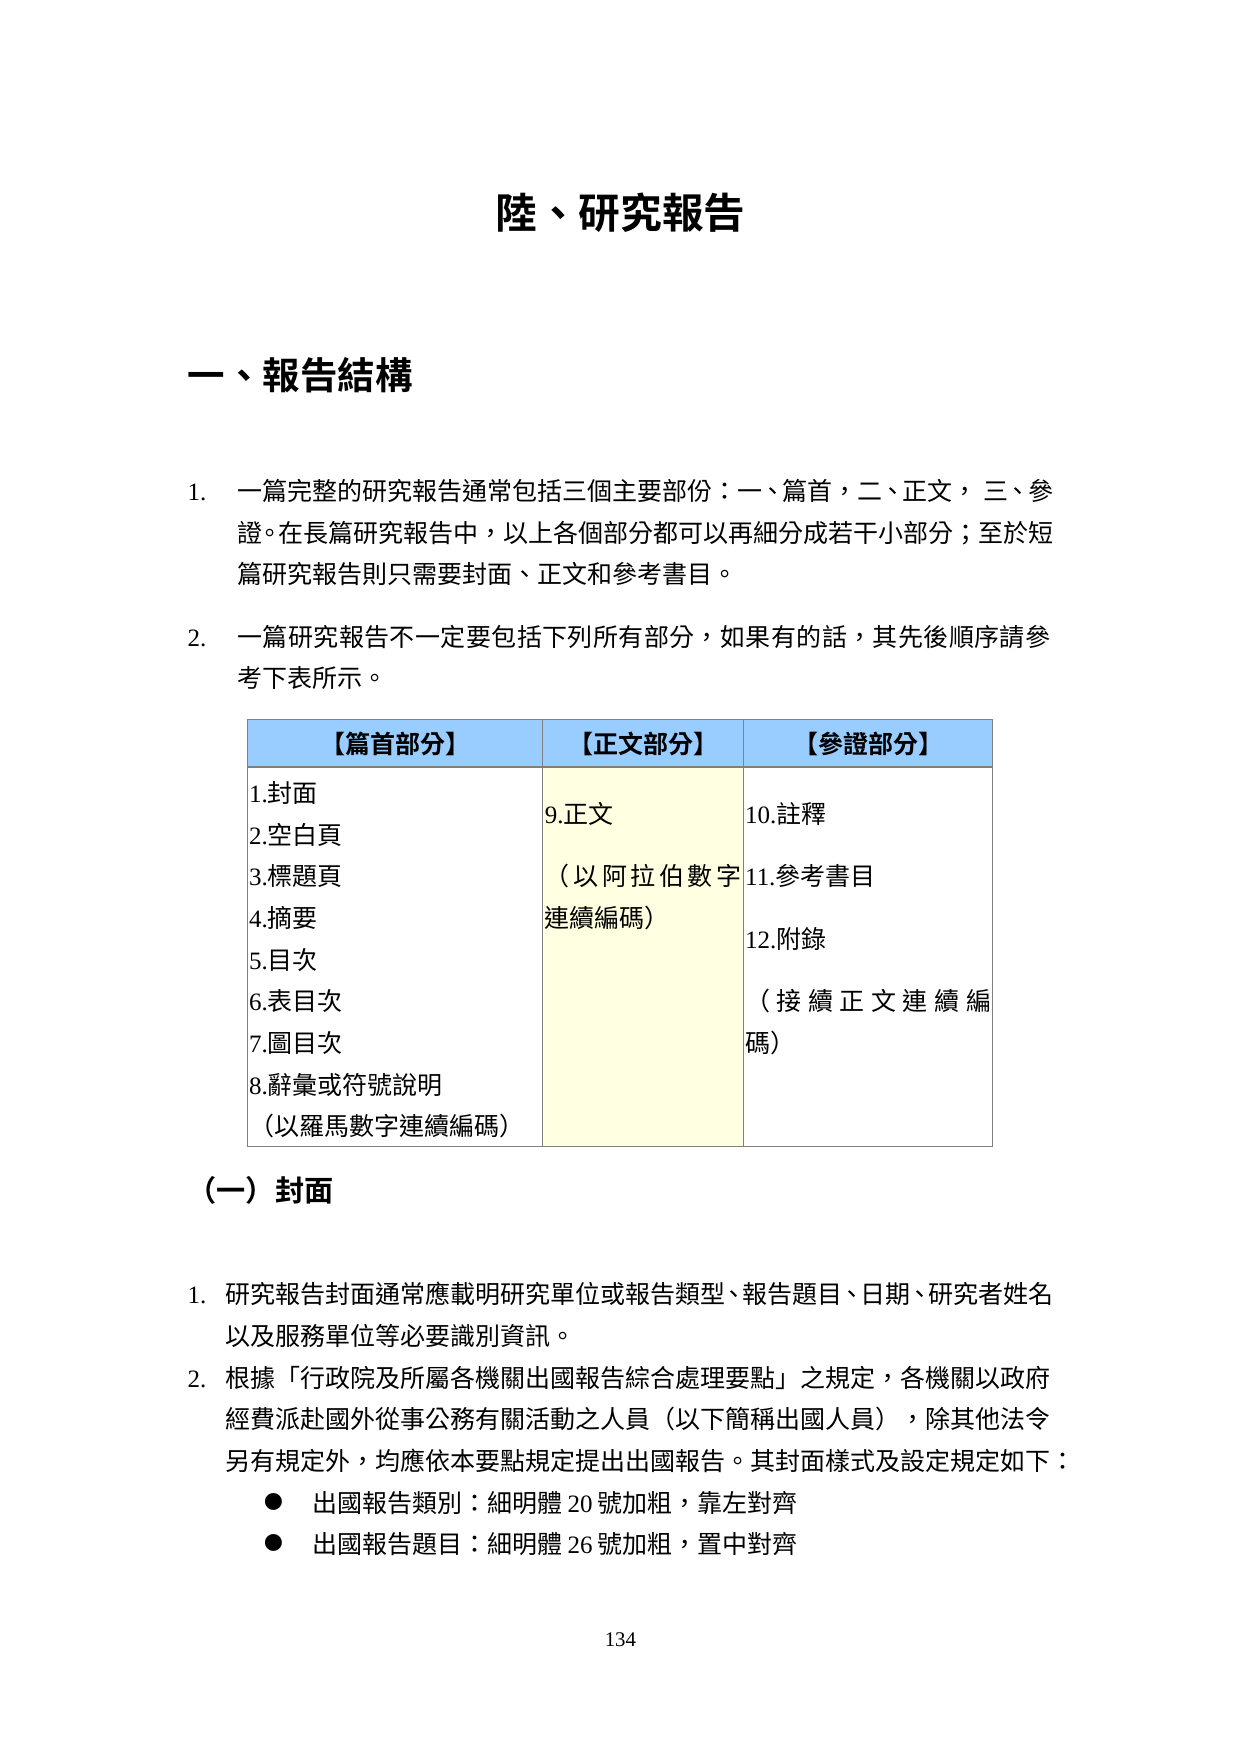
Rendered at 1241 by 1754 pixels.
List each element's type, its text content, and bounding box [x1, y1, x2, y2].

table_header 【篇首部分】 [248, 720, 542, 766]
list 根據「行政院及所屬各機關出國報告綜合處理要點」之規定，各機關以政府經費派赴國外從事公務有關活動之人員（以下簡稱出國人員），除其他法令另有規定外，均應依本要點規定提出出國報告。其封面樣式及設定規定如下： [187, 1356, 1053, 1481]
table_header 【參證部分】 [744, 720, 992, 766]
list 出國報告題目：細明體26號加粗，置中對齊 [262, 1522, 1053, 1564]
list 出國報告類別：細明體20號加粗，靠左對齊 [262, 1481, 1053, 1522]
list 一篇研究報告不一定要包括下列所有部分，如果有的話，其先後順序請參考下表所示。 [187, 614, 1053, 698]
table_cell 10.註釋 11.參考書目 12.附錄 （接續正文連續編碼） [744, 768, 992, 1146]
subtitle 陸、研究報告 [187, 169, 1053, 252]
list 一篇完整的研究報告通常包括三個主要部份：一、篇首，二、正文， 三、參證。在長篇研究報告中，以上各個部分都可以再細分成若干小部分；至於短篇研究報告則只需要封面、正文和參考書目。 [187, 469, 1053, 594]
subtitle 一、報告結構 [187, 331, 1053, 414]
list 研究報告封面通常應載明研究單位或報告類型、報告題目、日期、研究者姓名以及服務單位等必要識別資訊。 [187, 1272, 1053, 1356]
subtitle （一）封面 [187, 1147, 1053, 1230]
table_cell 1.封面 2.空白頁 3.標題頁 4.摘要 5.目次 6.表目次 7.圖目次 8.辭彙或符號說明 （以羅馬數字連續編碼） [248, 768, 542, 1146]
table_cell 9.正文 （以阿拉伯數字連續編碼） [543, 768, 743, 1146]
table_header 【正文部分】 [543, 720, 743, 766]
